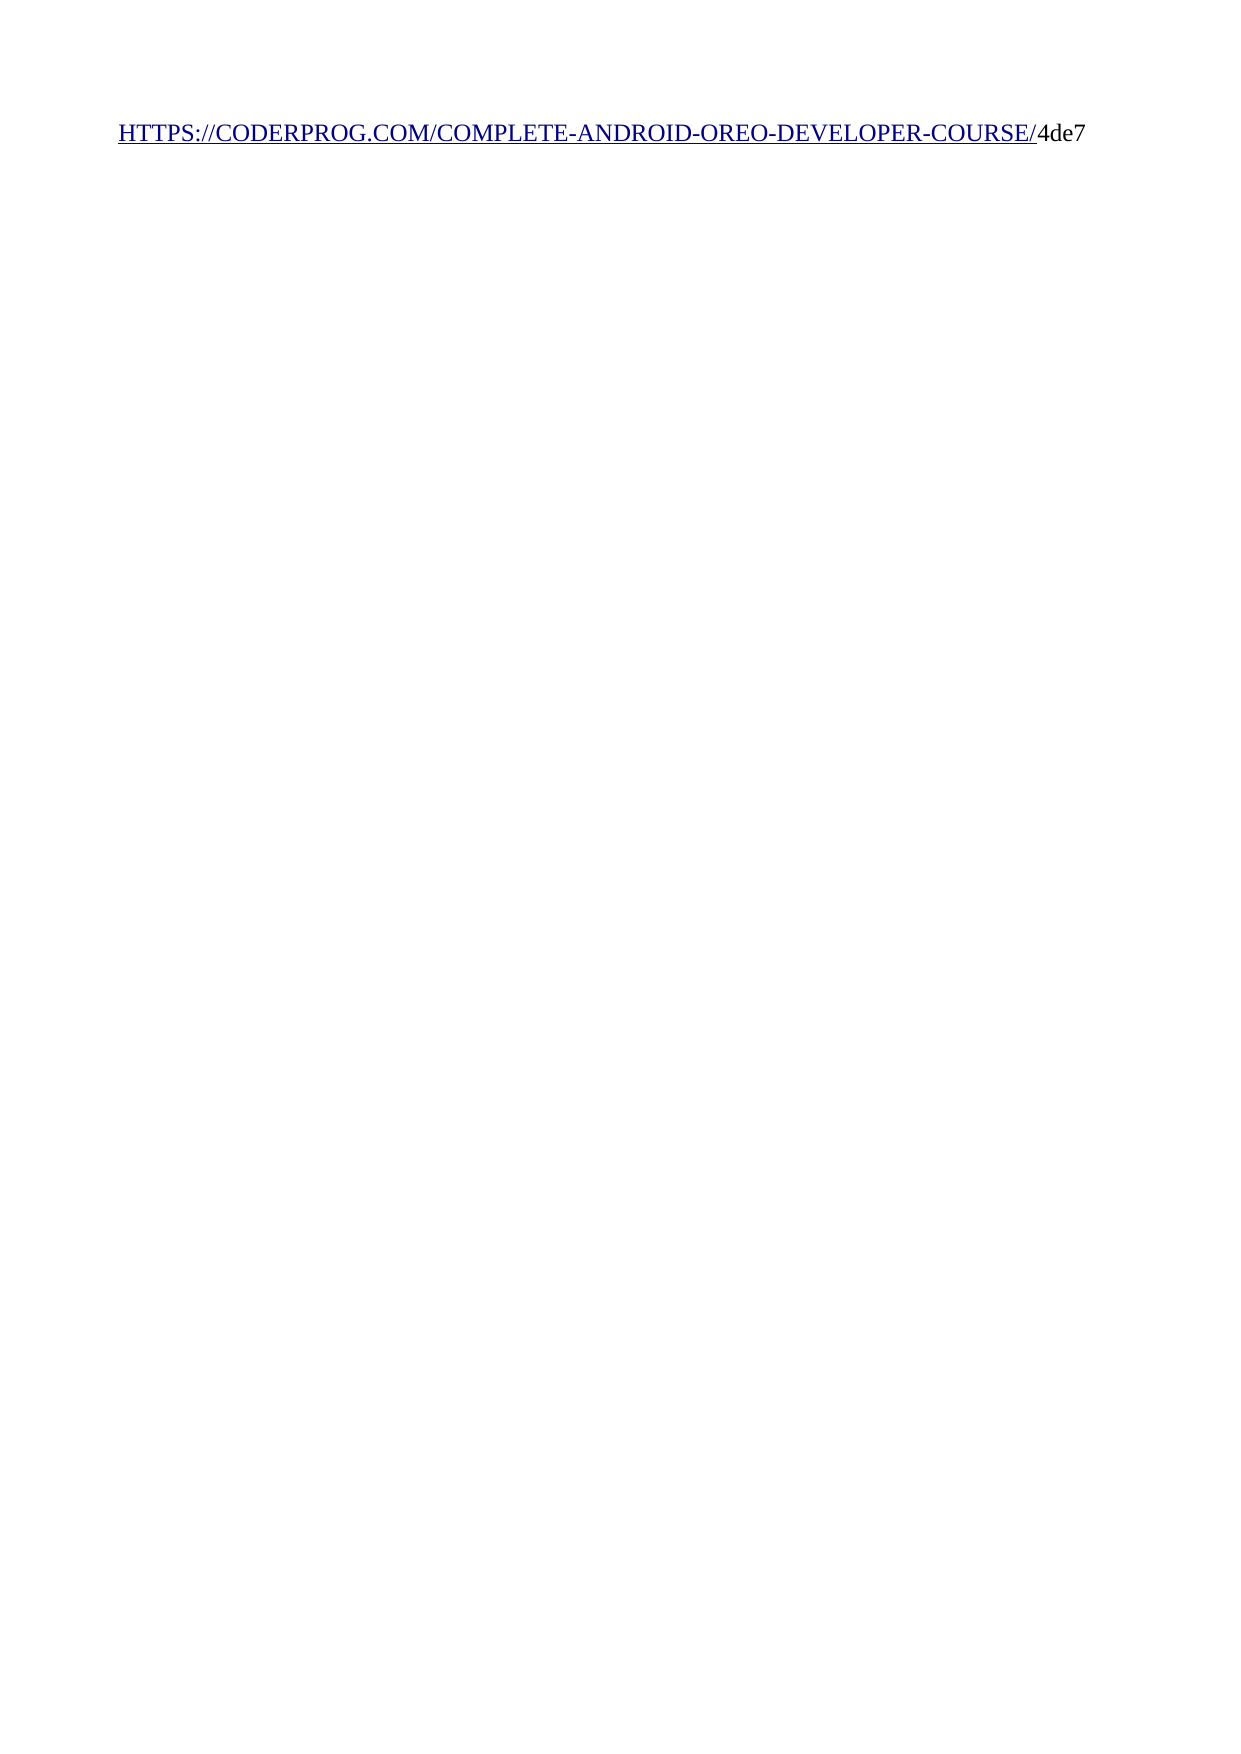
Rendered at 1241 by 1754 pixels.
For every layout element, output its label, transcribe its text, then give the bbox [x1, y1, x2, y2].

text HTTPS://CODERPROG.COM/COMPLETE-ANDROID-OREO-DEVELOPER-COURSE/4de7 [118, 118, 1122, 147]
